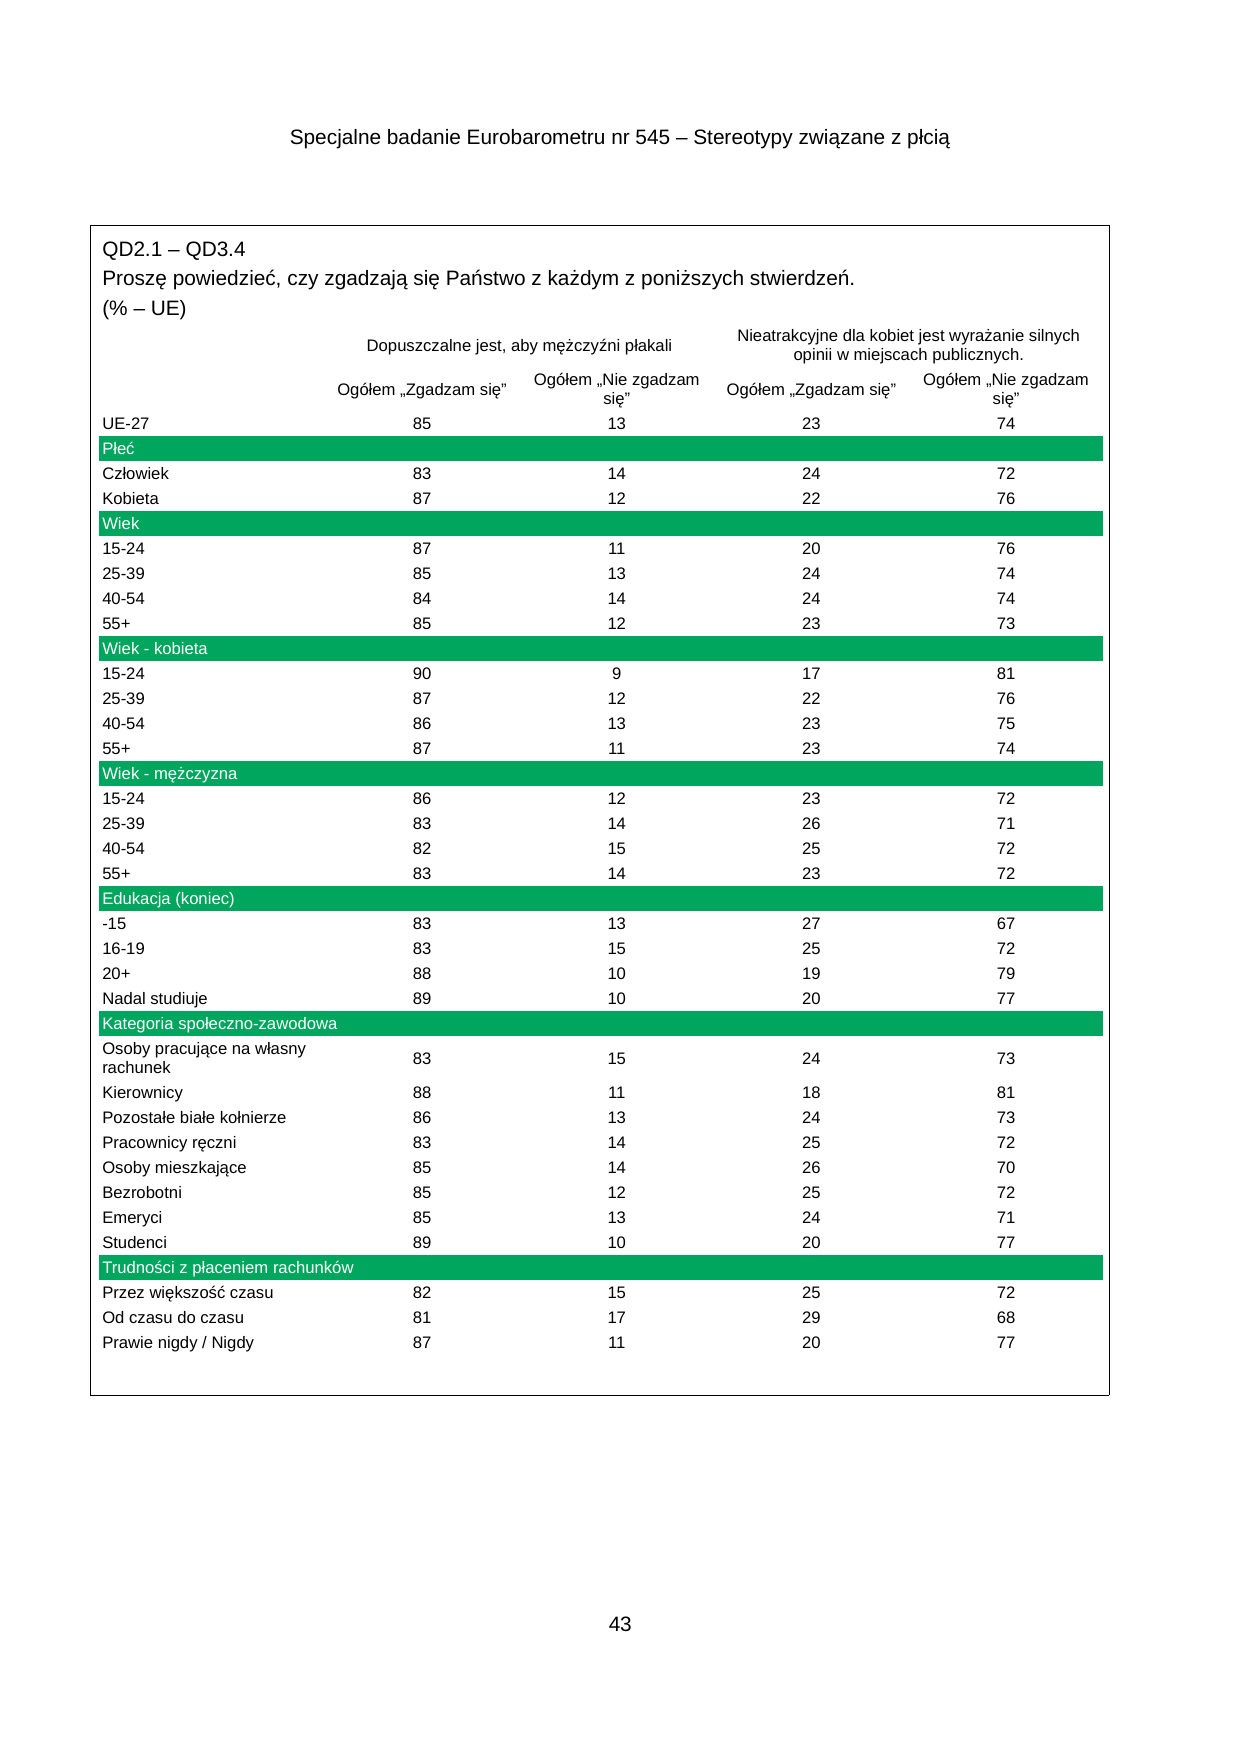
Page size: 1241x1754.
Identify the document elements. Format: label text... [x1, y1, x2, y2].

table_cell 86 [325, 1105, 519, 1130]
table_cell Prawie nigdy / Nigdy [99, 1330, 324, 1355]
table_cell 77 [909, 1330, 1103, 1355]
table_cell Dopuszczalne jest, aby mężczyźni płakali [325, 323, 714, 367]
table_cell 25 [714, 1180, 908, 1205]
table_cell 9 [519, 661, 714, 686]
table_cell 23 [714, 411, 908, 436]
table_cell 87 [325, 1330, 519, 1355]
table_cell 83 [325, 861, 519, 886]
table_cell 15 [519, 936, 714, 961]
table_cell Ogółem „Nie zgadzam się” [909, 367, 1103, 411]
table_cell 14 [519, 861, 714, 886]
table_cell Kobieta [99, 486, 324, 511]
table_cell 20+ [99, 961, 324, 986]
table_cell 17 [714, 661, 908, 686]
table_cell 15 [519, 1280, 714, 1305]
table_cell -15 [99, 911, 324, 936]
table_cell 85 [325, 1180, 519, 1205]
table_cell 79 [909, 961, 1103, 986]
table_cell 14 [519, 811, 714, 836]
table_cell 23 [714, 611, 908, 636]
table_cell Pracownicy ręczni [99, 1130, 324, 1155]
table_cell [99, 367, 324, 411]
table_cell 24 [714, 586, 908, 611]
table_cell 87 [325, 736, 519, 761]
table_cell 72 [909, 786, 1103, 811]
table_cell 12 [519, 486, 714, 511]
table_cell 20 [714, 986, 908, 1011]
table_cell 24 [714, 1036, 908, 1080]
table_cell 15-24 [99, 536, 324, 561]
table_cell 13 [519, 911, 714, 936]
table_cell 81 [909, 1080, 1103, 1105]
table_cell UE-27 [99, 411, 324, 436]
table_cell 25-39 [99, 686, 324, 711]
table_cell 17 [519, 1305, 714, 1330]
table_cell 68 [909, 1305, 1103, 1330]
table_cell 83 [325, 1130, 519, 1155]
table_cell 13 [519, 411, 714, 436]
table_cell 71 [909, 811, 1103, 836]
table_cell 83 [325, 911, 519, 936]
table_cell 71 [909, 1205, 1103, 1230]
table_cell 26 [714, 1155, 908, 1180]
table_cell 13 [519, 1105, 714, 1130]
table_cell 72 [909, 861, 1103, 886]
table_cell 76 [909, 486, 1103, 511]
table_cell 85 [325, 1155, 519, 1180]
table_cell 87 [325, 486, 519, 511]
table_cell 15 [519, 836, 714, 861]
table_cell 23 [714, 736, 908, 761]
table_cell 11 [519, 536, 714, 561]
table_header QD2.1 – QD3.4 [99, 234, 1103, 263]
table_cell [99, 323, 324, 367]
table_cell 74 [909, 736, 1103, 761]
table_cell 89 [325, 1230, 519, 1255]
table_cell 20 [714, 536, 908, 561]
table_cell 11 [519, 736, 714, 761]
table_cell 74 [909, 561, 1103, 586]
table_cell Studenci [99, 1230, 324, 1255]
table_cell 13 [519, 1205, 714, 1230]
table_cell 27 [714, 911, 908, 936]
table_cell 72 [909, 836, 1103, 861]
table_cell 83 [325, 811, 519, 836]
table_cell 25 [714, 836, 908, 861]
table_cell 19 [714, 961, 908, 986]
table_cell 29 [714, 1305, 908, 1330]
table_cell 77 [909, 1230, 1103, 1255]
table_cell 67 [909, 911, 1103, 936]
table_cell 72 [909, 1130, 1103, 1155]
table_cell 90 [325, 661, 519, 686]
table_cell 20 [714, 1330, 908, 1355]
table_cell Pozostałe białe kołnierze [99, 1105, 324, 1130]
table_cell 83 [325, 1036, 519, 1080]
table_cell 24 [714, 461, 908, 486]
table_cell 86 [325, 786, 519, 811]
table_cell 85 [325, 411, 519, 436]
table_cell 16-19 [99, 936, 324, 961]
table_cell 72 [909, 461, 1103, 486]
table_cell 23 [714, 861, 908, 886]
table_cell 73 [909, 611, 1103, 636]
table_cell 88 [325, 1080, 519, 1105]
table_cell 83 [325, 461, 519, 486]
table_cell 40-54 [99, 836, 324, 861]
table_cell 20 [714, 1230, 908, 1255]
table_cell 14 [519, 586, 714, 611]
table_cell Nieatrakcyjne dla kobiet jest wyrażanie silnych opinii w miejscach publicznych. [714, 323, 1103, 367]
table_cell 15 [519, 1036, 714, 1080]
table_cell 87 [325, 686, 519, 711]
table_cell Ogółem „Zgadzam się” [325, 367, 519, 411]
table_cell 89 [325, 986, 519, 1011]
table_cell 85 [325, 1205, 519, 1230]
table_cell Przez większość czasu [99, 1280, 324, 1305]
table_cell 24 [714, 1105, 908, 1130]
table_cell 88 [325, 961, 519, 986]
table_cell Wiek - kobieta [99, 636, 1103, 661]
table_cell 25-39 [99, 561, 324, 586]
table_cell 23 [714, 786, 908, 811]
table_cell 18 [714, 1080, 908, 1105]
table_cell 85 [325, 611, 519, 636]
table_cell 14 [519, 1155, 714, 1180]
table_cell 25 [714, 1280, 908, 1305]
table_cell Kategoria społeczno-zawodowa [99, 1011, 1103, 1036]
table_cell 74 [909, 411, 1103, 436]
table_cell Od czasu do czasu [99, 1305, 324, 1330]
table_cell 81 [909, 661, 1103, 686]
table_cell 73 [909, 1105, 1103, 1130]
table_cell 81 [325, 1305, 519, 1330]
table_cell (% – UE) [99, 293, 1103, 323]
table_cell 10 [519, 986, 714, 1011]
table_cell Emeryci [99, 1205, 324, 1230]
table_cell 15-24 [99, 661, 324, 686]
table_cell 55+ [99, 861, 324, 886]
table_cell 84 [325, 586, 519, 611]
table_cell 40-54 [99, 586, 324, 611]
table_cell 11 [519, 1080, 714, 1105]
table_cell 11 [519, 1330, 714, 1355]
table_cell 10 [519, 1230, 714, 1255]
table_cell 77 [909, 986, 1103, 1011]
table_cell 74 [909, 586, 1103, 611]
table_cell 22 [714, 686, 908, 711]
table_cell Osoby pracujące na własny rachunek [99, 1036, 324, 1080]
table_cell 23 [714, 711, 908, 736]
table_cell 85 [325, 561, 519, 586]
table_cell 55+ [99, 611, 324, 636]
table_cell Kierownicy [99, 1080, 324, 1105]
table_cell 76 [909, 536, 1103, 561]
table_cell Nadal studiuje [99, 986, 324, 1011]
table_cell 72 [909, 936, 1103, 961]
table_cell 70 [909, 1155, 1103, 1180]
table_cell 12 [519, 1180, 714, 1205]
table_cell 14 [519, 1130, 714, 1155]
table_cell 25 [714, 936, 908, 961]
table_cell Proszę powiedzieć, czy zgadzają się Państwo z każdym z poniższych stwierdzeń. [99, 263, 1103, 293]
table_cell 13 [519, 711, 714, 736]
table_cell 14 [519, 461, 714, 486]
table_cell 73 [909, 1036, 1103, 1080]
table_cell 15-24 [99, 786, 324, 811]
table_cell 24 [714, 561, 908, 586]
table_cell Ogółem „Nie zgadzam się” [519, 367, 714, 411]
table_cell 24 [714, 1205, 908, 1230]
table_cell Człowiek [99, 461, 324, 486]
table_cell Osoby mieszkające [99, 1155, 324, 1180]
table_cell 87 [325, 536, 519, 561]
table_cell Wiek - mężczyzna [99, 761, 1103, 786]
table_cell Ogółem „Zgadzam się” [714, 367, 908, 411]
table_cell 12 [519, 786, 714, 811]
table_cell 72 [909, 1180, 1103, 1205]
table_cell Wiek [99, 511, 1103, 536]
table_cell 55+ [99, 736, 324, 761]
table_cell Bezrobotni [99, 1180, 324, 1205]
table_cell 10 [519, 961, 714, 986]
table_cell 86 [325, 711, 519, 736]
table_cell 40-54 [99, 711, 324, 736]
table_cell 26 [714, 811, 908, 836]
table_cell Edukacja (koniec) [99, 886, 1103, 911]
table_cell 12 [519, 686, 714, 711]
table_cell 83 [325, 936, 519, 961]
table_cell 25-39 [99, 811, 324, 836]
table_cell 72 [909, 1280, 1103, 1305]
table_cell 12 [519, 611, 714, 636]
table_cell 25 [714, 1130, 908, 1155]
table_cell 13 [519, 561, 714, 586]
table_cell 76 [909, 686, 1103, 711]
table_cell 75 [909, 711, 1103, 736]
table_cell Płeć [99, 436, 1103, 461]
table_cell 82 [325, 836, 519, 861]
table_cell 82 [325, 1280, 519, 1305]
table_cell Trudności z płaceniem rachunków [99, 1255, 1103, 1280]
table_cell 22 [714, 486, 908, 511]
